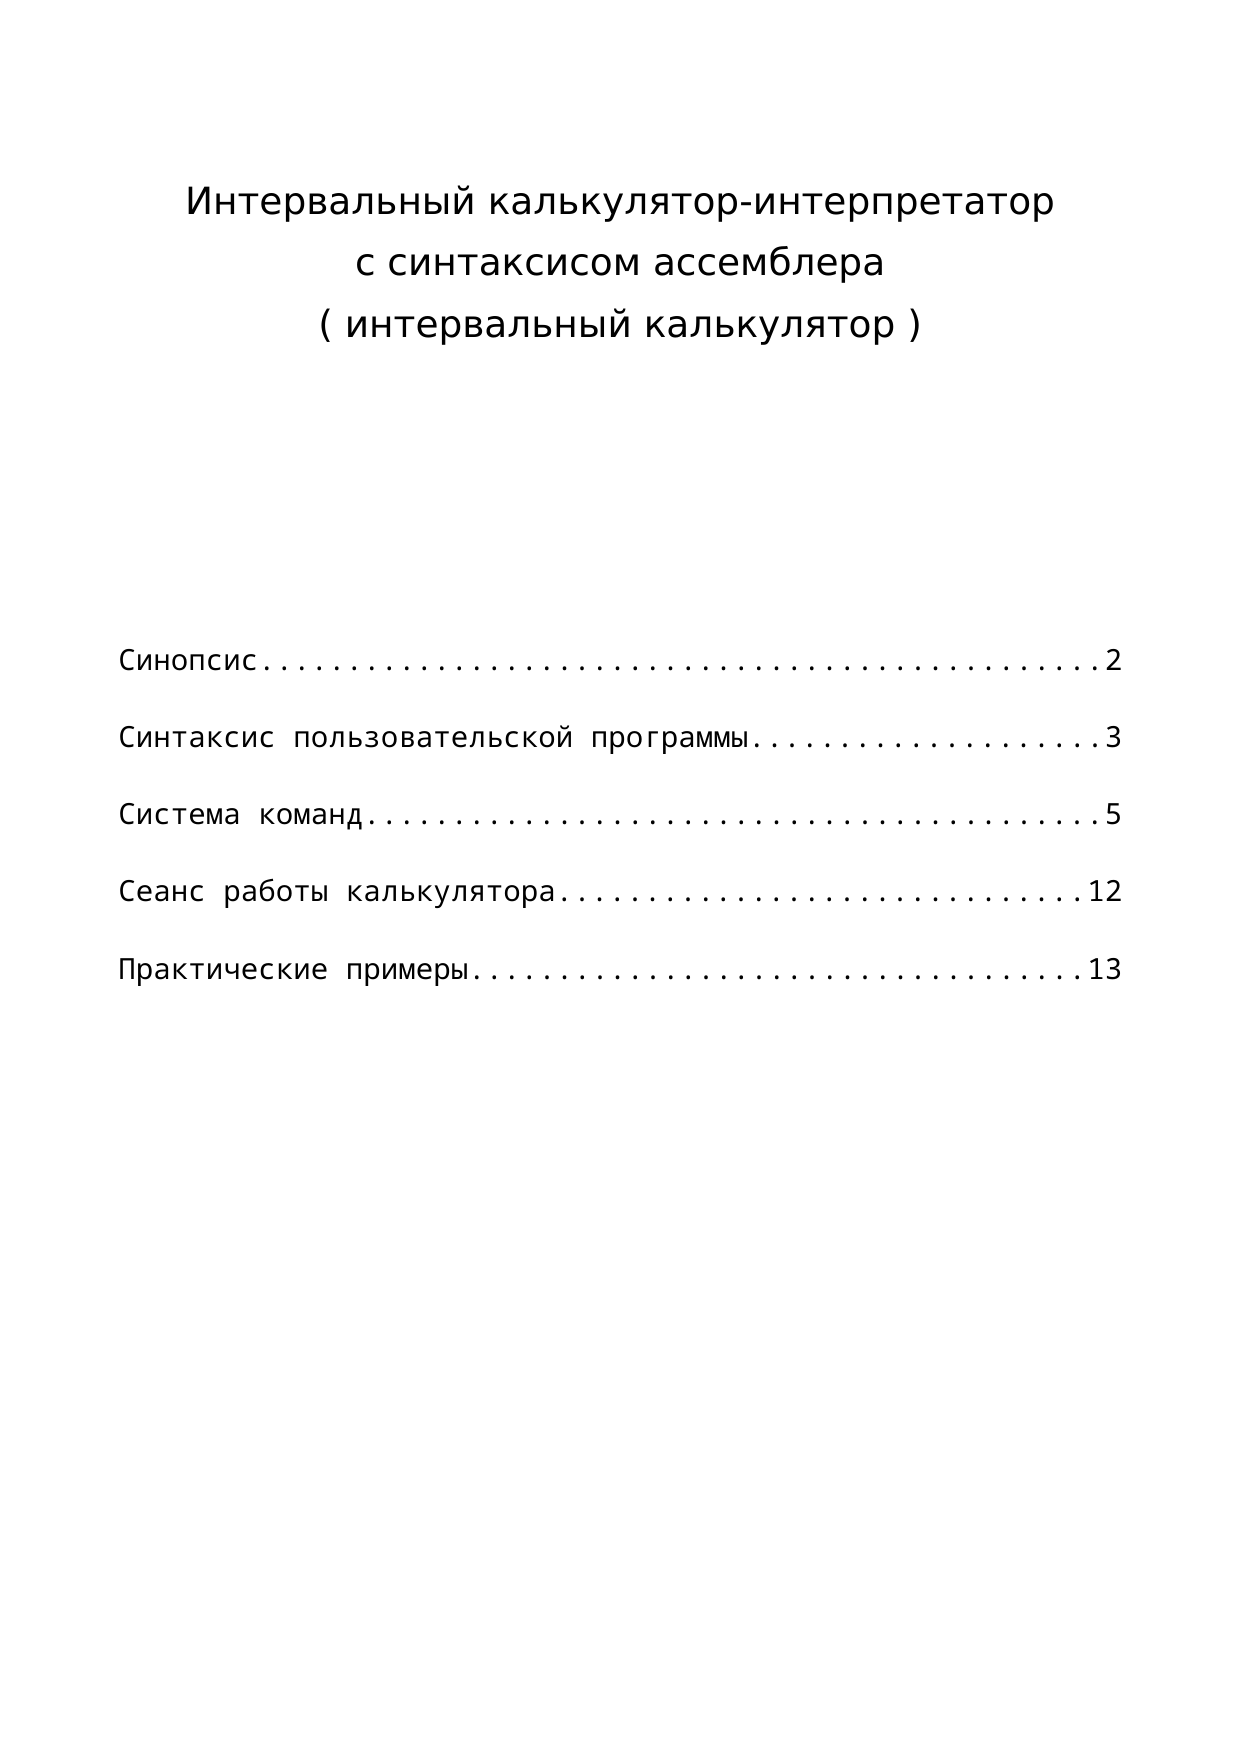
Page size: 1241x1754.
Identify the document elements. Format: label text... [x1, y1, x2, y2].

title Интервальный калькулятор-интерпретатор [118, 179, 1122, 223]
subtitle Система команд 5 [118, 793, 1122, 833]
title с синтаксисом ассемблера [118, 241, 1122, 284]
subtitle Синопсис 2 [118, 639, 1122, 679]
subtitle Синтаксис пользовательской программы 3 [118, 716, 1122, 756]
subtitle Практические примеры 13 [118, 948, 1122, 988]
subtitle Сеанс работы калькулятора 12 [118, 871, 1122, 910]
title ( интервальный калькулятор ) [118, 302, 1122, 346]
